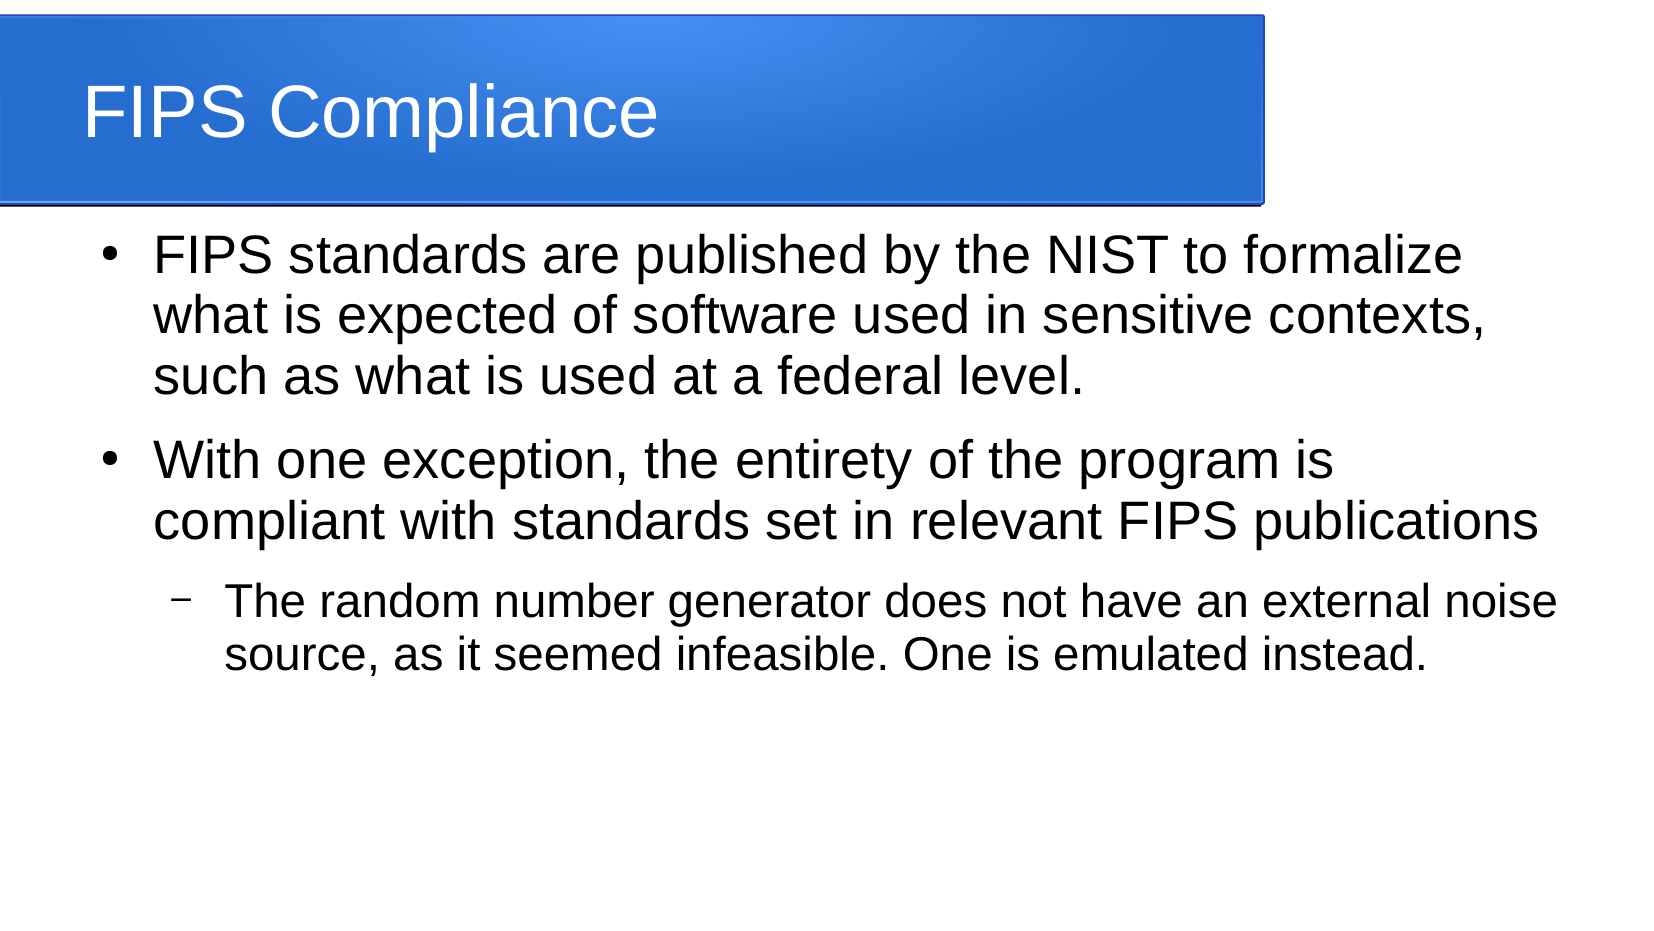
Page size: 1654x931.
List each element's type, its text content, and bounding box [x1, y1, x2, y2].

list FIPS standards are published by the NIST to formalize what is expected of software used in sensitive contexts, such as what is used at a federal level. With one exception, the entirety of the program is compliant with standards set in relevant FIPS publications The random number generator does not have an external noise source, as it seemed infeasible. One is emulated instead. [82, 224, 1571, 764]
title FIPS Compliance [82, 35, 1235, 189]
